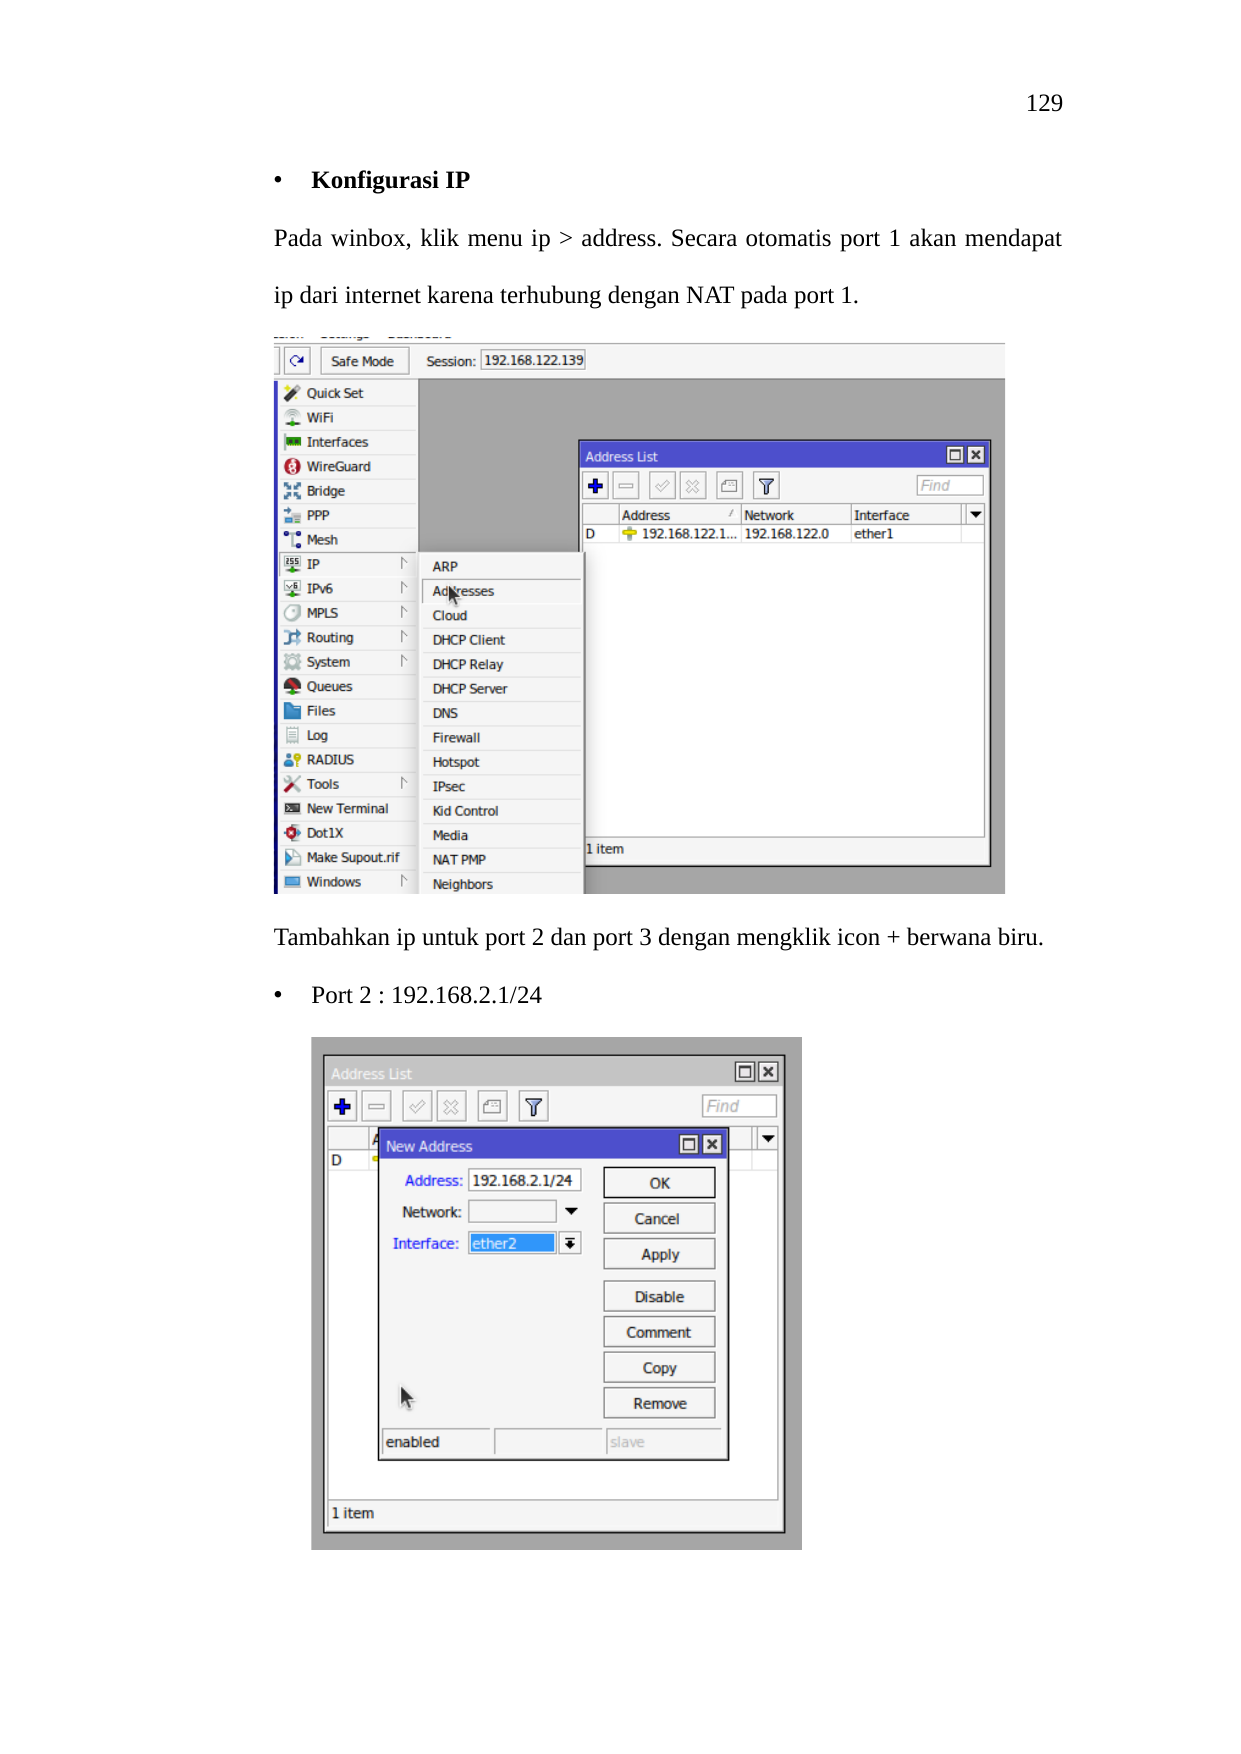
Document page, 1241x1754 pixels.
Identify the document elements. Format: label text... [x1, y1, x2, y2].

list Konfigurasi IP [274, 165, 1063, 194]
picture [273, 337, 1005, 894]
list Pada winbox, klik menu ip > address. Secara otomatis port 1 akan mendapat ip dari internet karena terhubung dengan NAT pada port 1. [236, 223, 1063, 309]
list Port 2 : 192.168.2.1/24 [274, 980, 1063, 1009]
list Tambahkan ip untuk port 2 dan port 3 dengan mengklik icon + berwana biru. [236, 922, 1063, 951]
picture [311, 1037, 802, 1550]
